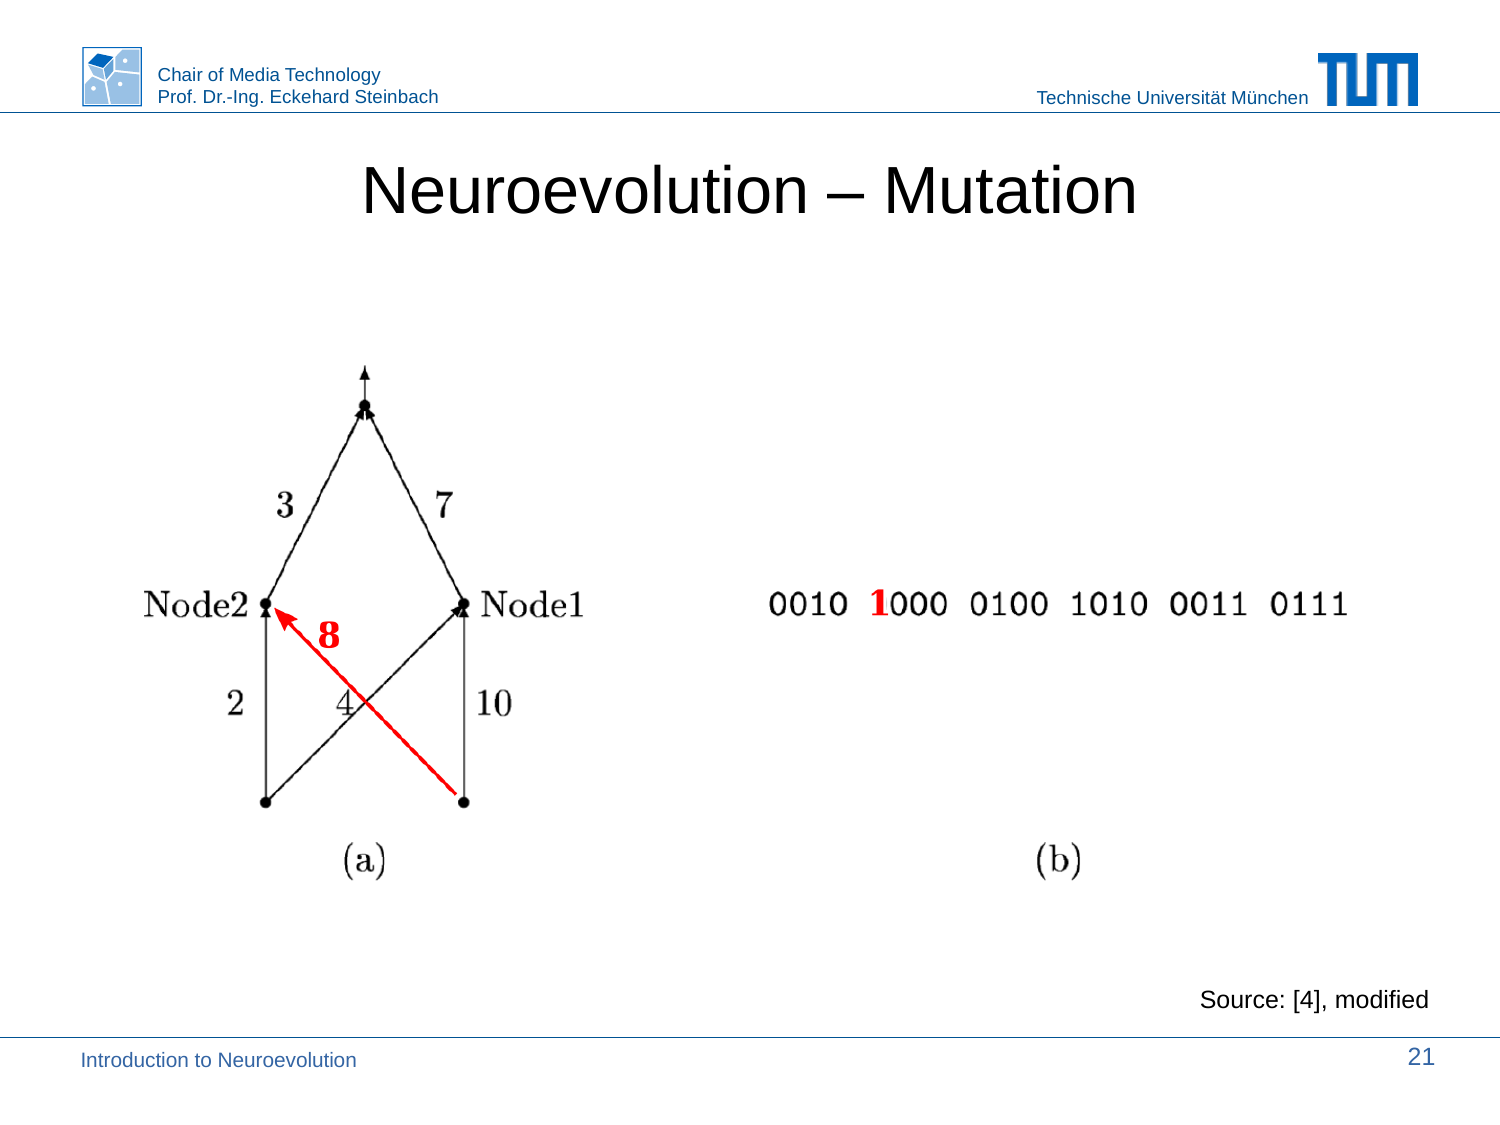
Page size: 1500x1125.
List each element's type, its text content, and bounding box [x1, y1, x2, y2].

text_box Introduction to Neuroevolution [65, 1041, 406, 1081]
title Neuroevolution – Mutation [83, 139, 1417, 239]
text_box Source: [4], modified [1185, 978, 1497, 1050]
picture [1318, 53, 1418, 106]
picture [142, 363, 1348, 881]
text_box [1392, 1050, 1471, 1090]
